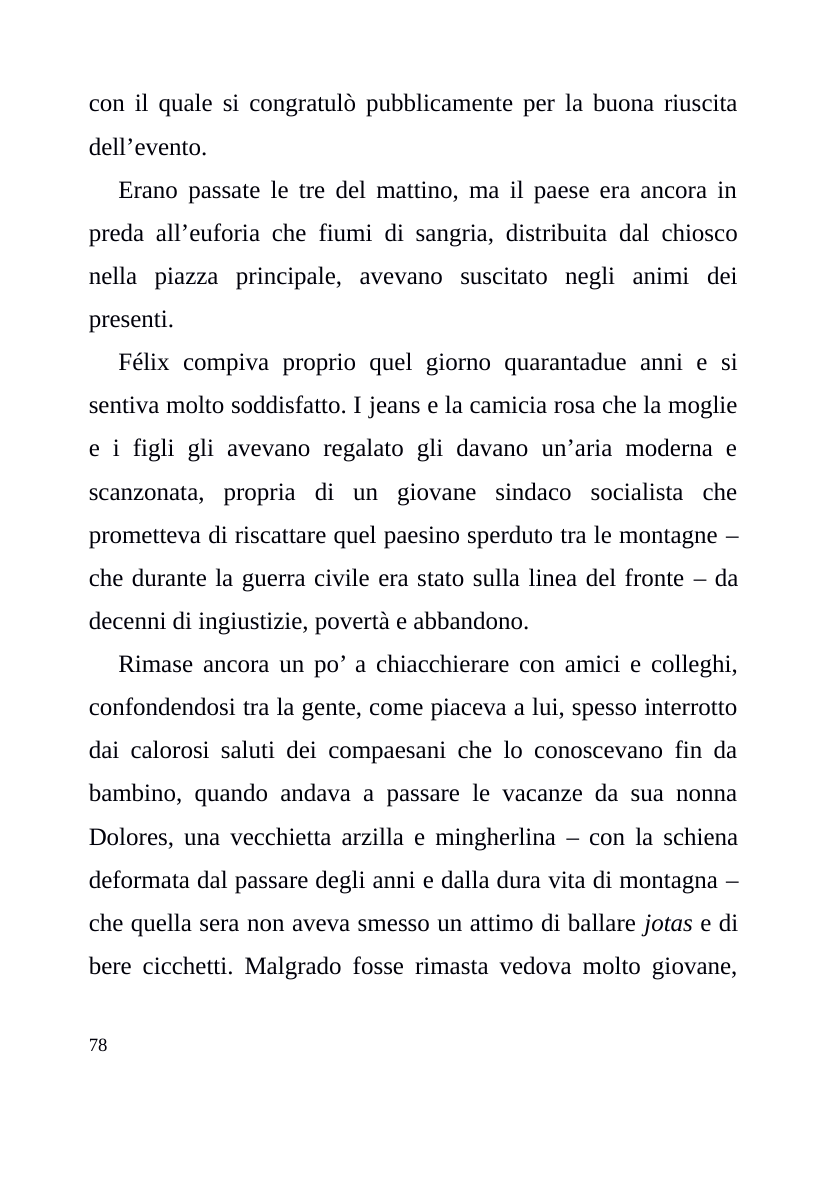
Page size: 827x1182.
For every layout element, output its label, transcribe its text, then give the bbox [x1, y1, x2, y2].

text Erano passate le tre del mattino, ma il paese era ancora in preda all’euforia che fiumi di sangria, distribuita dal chiosco nella piazza principale, avevano suscitato negli animi dei presenti. [88, 175, 738, 333]
text Rimase ancora un po’ a chiacchierare con amici e colleghi, confondendosi tra la gente, come piaceva a lui, spesso interrotto dai calorosi saluti dei compaesani che lo conoscevano fin da bambino, quando andava a passare le vacanze da sua nonna Dolores, una vecchietta arzilla e mingherlina – con la schiena deformata dal passare degli anni e dalla dura vita di montagna – che quella sera non aveva smesso un attimo di ballare jotas e di bere cicchetti. Malgrado fosse rimasta vedova molto giovane, [88, 649, 738, 980]
text con il quale si congratulò pubblicamente per la buona riuscita dell’evento. [88, 88, 738, 160]
text Félix compiva proprio quel giorno quarantadue anni e si sentiva molto soddisfatto. I jeans e la camicia rosa che la moglie e i figli gli avevano regalato gli davano un’aria moderna e scanzonata, propria di un giovane sindaco socialista che prometteva di riscattare quel paesino sperduto tra le montagne – che durante la guerra civile era stato sulla linea del fronte – da decenni di ingiustizie, povertà e abbandono. [88, 347, 738, 635]
